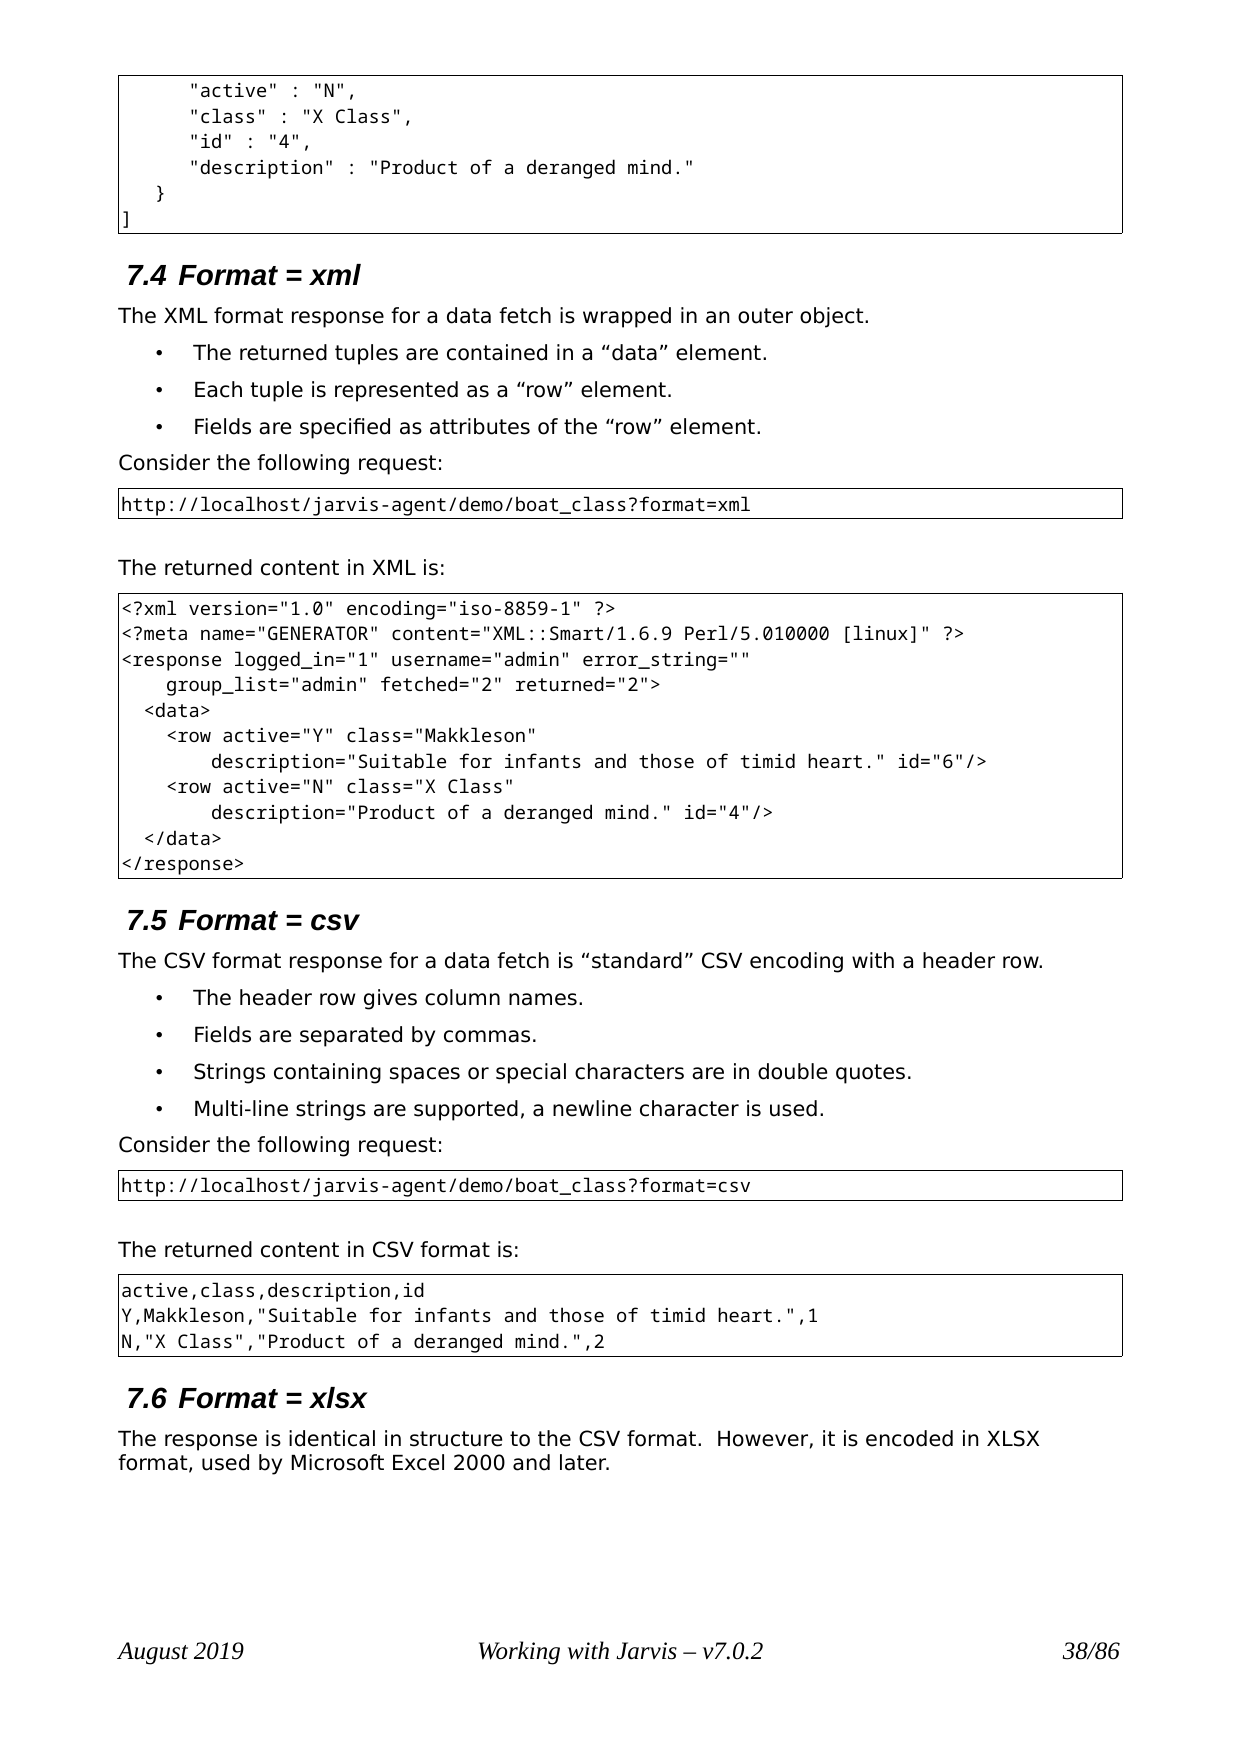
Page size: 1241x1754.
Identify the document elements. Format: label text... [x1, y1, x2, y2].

text <row active="N" class="X Class" [119, 771, 1122, 797]
text </response> [119, 848, 1122, 878]
text Y,Makkleson,"Suitable for infants and those of timid heart.",1 [119, 1300, 1122, 1325]
text group_list="admin" fetched="2" returned="2"> [119, 669, 1122, 694]
text The XML format response for a data fetch is wrapped in an outer object. [118, 304, 1122, 329]
list Fields are separated by commas. [156, 1023, 1122, 1047]
text Consider the following request: [118, 1133, 1122, 1158]
list Each tuple is represented as a “row” element. [156, 378, 1122, 402]
list Multi-line strings are supported, a newline character is used. [156, 1097, 1122, 1121]
list The returned tuples are contained in a “data” element. [156, 341, 1122, 365]
text active,class,description,id [119, 1275, 1122, 1300]
text "id" : "4", [119, 126, 1122, 152]
list Strings containing spaces or special characters are in double quotes. [156, 1060, 1122, 1084]
text "description" : "Product of a deranged mind." [119, 152, 1122, 177]
text "class" : "X Class", [119, 101, 1122, 126]
subtitle Format = xml [118, 258, 1122, 292]
text } [119, 177, 1122, 203]
text <response logged_in="1" username="admin" error_string="" [119, 643, 1122, 669]
text The response is identical in structure to the CSV format. However, it is encoded in XLSX format, used by Microsoft Excel 2000 and later. [118, 1427, 1122, 1476]
subtitle Format = xlsx [118, 1381, 1122, 1415]
list Fields are specified as attributes of the “row” element. [156, 415, 1122, 439]
text <row active="Y" class="Makkleson" [119, 720, 1122, 746]
text <?meta name="GENERATOR" content="XML::Smart/1.6.9 Perl/5.010000 [linux]" ?> [119, 618, 1122, 643]
text description="Suitable for infants and those of timid heart." id="6"/> [119, 746, 1122, 771]
text The CSV format response for a data fetch is “standard” CSV encoding with a header row. [118, 949, 1122, 974]
text </data> [119, 822, 1122, 848]
text N,"X Class","Product of a deranged mind.",2 [119, 1325, 1122, 1356]
text Consider the following request: [118, 451, 1122, 476]
text http://localhost/jarvis-agent/demo/boat_class?format=xml [119, 489, 1122, 518]
text The returned content in CSV format is: [118, 1238, 1122, 1262]
subtitle Format = csv [118, 903, 1122, 937]
text ] [119, 203, 1122, 233]
text "active" : "N", [119, 76, 1122, 101]
text <?xml version="1.0" encoding="iso-8859-1" ?> [119, 594, 1122, 618]
text http://localhost/jarvis-agent/demo/boat_class?format=csv [119, 1171, 1122, 1200]
text The returned content in XML is: [118, 556, 1122, 580]
list The header row gives column names. [156, 986, 1122, 1011]
text <data> [119, 694, 1122, 720]
text description="Product of a deranged mind." id="4"/> [119, 797, 1122, 822]
